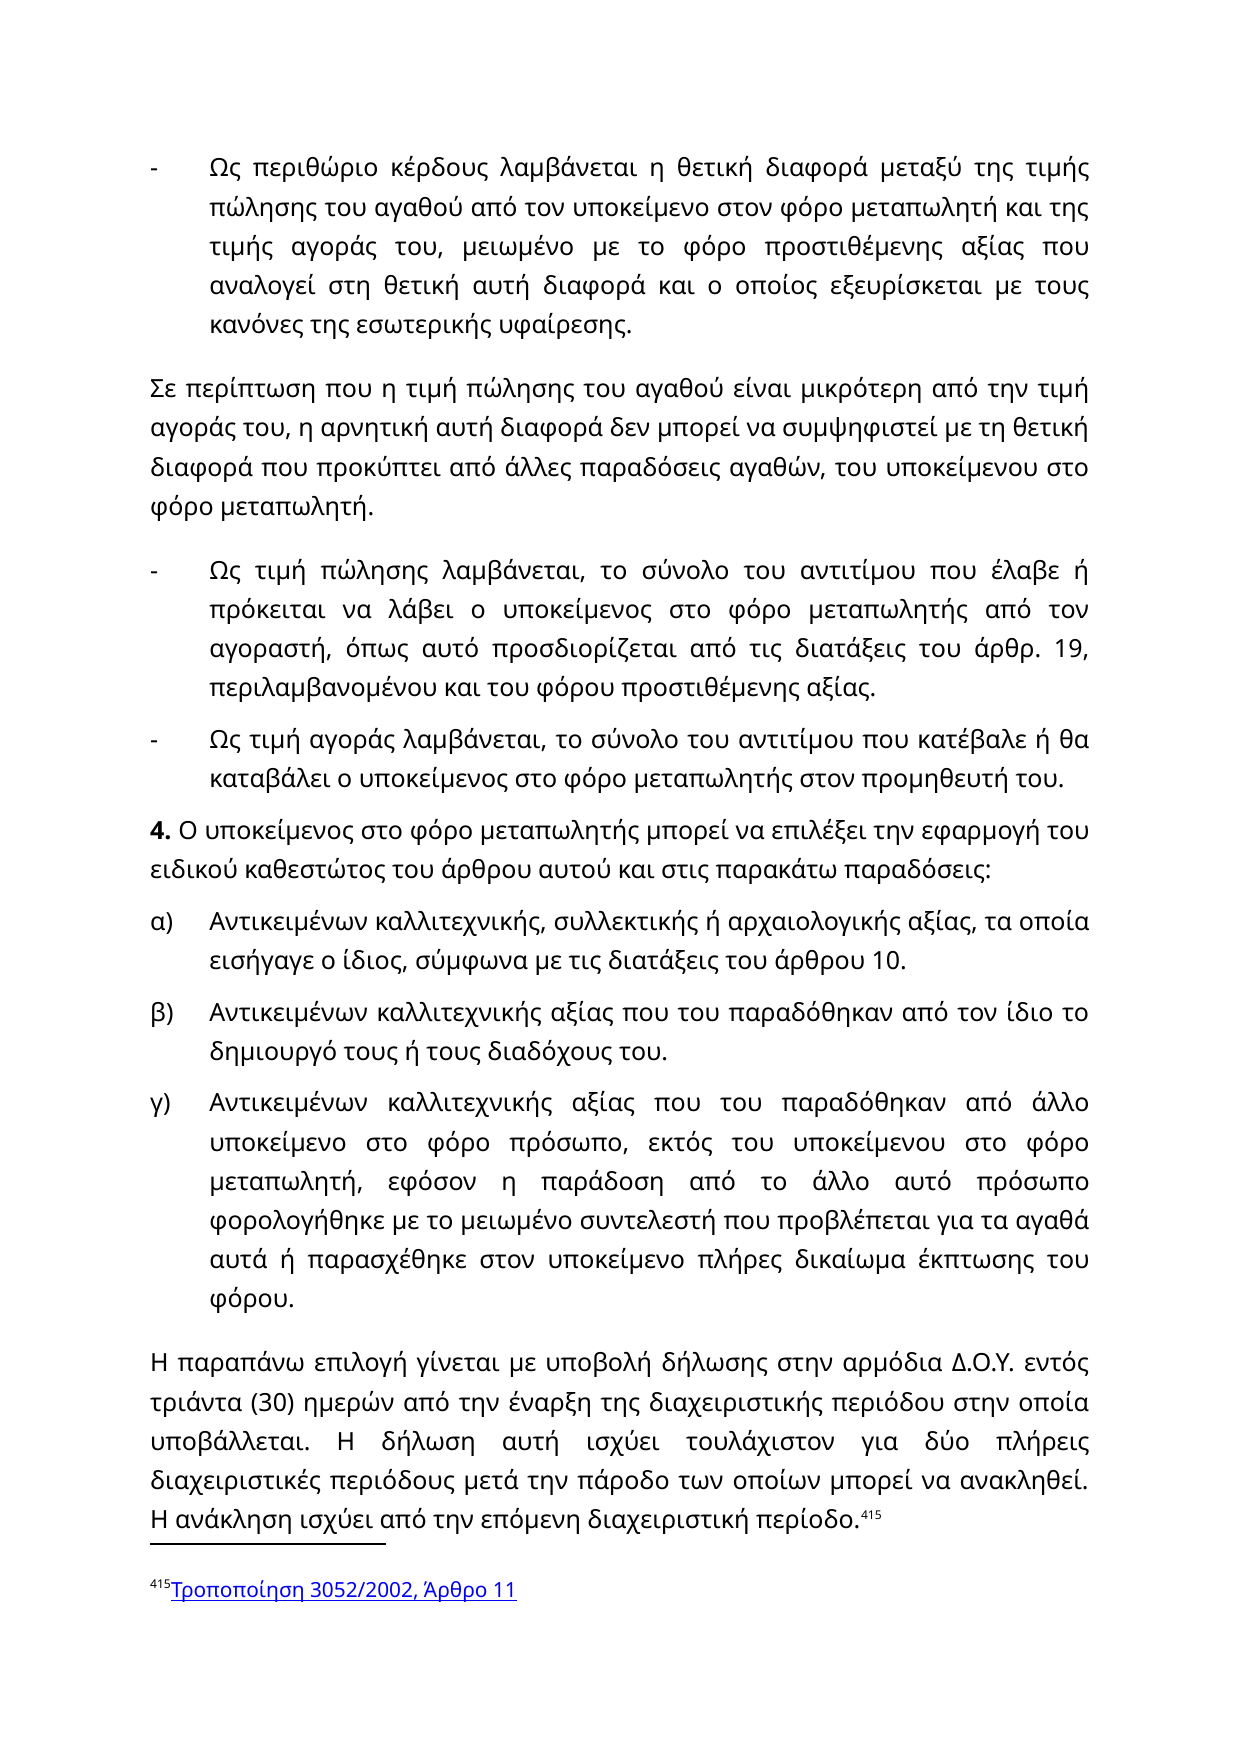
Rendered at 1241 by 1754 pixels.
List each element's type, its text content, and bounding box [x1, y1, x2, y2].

list - Ως περιθώριο κέρδους λαμβάνεται η θετική διαφορά μεταξύ της τιμής πώλησης του αγαθού από τον υποκείμενο στον φόρο μεταπωλητή και της τιμής αγοράς του, μειωμένο με το φόρο προστιθέμενης αξίας που αναλογεί στη θετική αυτή διαφορά και ο οποίος εξευρίσκεται με τους κανόνες της εσωτερικής υφαίρεσης. [150, 150, 1090, 341]
list β) Αντικειμένων καλλιτεχνικής αξίας που του παραδόθηκαν από τον ίδιο το δημιουργό τους ή τους διαδόχους του. [150, 994, 1090, 1067]
list - Ως τιμή αγοράς λαμβάνεται, το σύνολο του αντιτίμου που κατέβαλε ή θα καταβάλει ο υποκείμενος στο φόρο μεταπωλητής στον προμηθευτή του. [150, 722, 1090, 795]
text 4. Ο υποκείμενος στο φόρο μεταπωλητής μπορεί να επιλέξει την εφαρμογή του ειδικού καθεστώτος του άρθρου αυτού και στις παρακάτω παραδόσεις: [150, 812, 1090, 886]
text Τροποποίηση 3052/2002, Άρθρο 11 [150, 1576, 1090, 1604]
list γ) Αντικειμένων καλλιτεχνικής αξίας που του παραδόθηκαν από άλλο υποκείμενο στο φόρο πρόσωπο, εκτός του υποκείμενου στο φόρο μεταπωλητή, εφόσον η παράδοση από το άλλο αυτό πρόσωπο φορολογήθηκε με το μειωμένο συντελεστή που προβλέπεται για τα αγαθά αυτά ή παρασχέθηκε στον υποκείμενο πλήρες δικαίωμα έκπτωσης του φόρου. [150, 1085, 1090, 1315]
text Η παραπάνω επιλογή γίνεται με υποβολή δήλωσης στην αρμόδια Δ.Ο.Υ. εντός τριάντα (30) ημερών από την έναρξη της διαχειριστικής περιόδου στην οποία υποβάλλεται. Η δήλωση αυτή ισχύει τουλάχιστον για δύο πλήρεις διαχειριστικές περιόδους μετά την πάροδο των οποίων μπορεί να ανακληθεί. Η ανάκληση ισχύει από την επόμενη διαχειριστική περίοδο. [150, 1345, 1090, 1536]
list - Ως τιμή πώλησης λαμβάνεται, το σύνολο του αντιτίμου που έλαβε ή πρόκειται να λάβει ο υποκείμενος στο φόρο μεταπωλητής από τον αγοραστή, όπως αυτό προσδιορίζεται από τις διατάξεις του άρθρ. 19, περιλαμβανομένου και του φόρου προστιθέμενης αξίας. [150, 552, 1090, 704]
text Σε περίπτωση που η τιμή πώλησης του αγαθού είναι μικρότερη από την τιμή αγοράς του, η αρνητική αυτή διαφορά δεν μπορεί να συμψηφιστεί με τη θετική διαφορά που προκύπτει από άλλες παραδόσεις αγαθών, του υποκείμενου στο φόρο μεταπωλητή. [150, 371, 1090, 522]
list α) Αντικειμένων καλλιτεχνικής, συλλεκτικής ή αρχαιολογικής αξίας, τα οποία εισήγαγε ο ίδιος, σύμφωνα με τις διατάξεις του άρθρου 10. [150, 903, 1090, 977]
